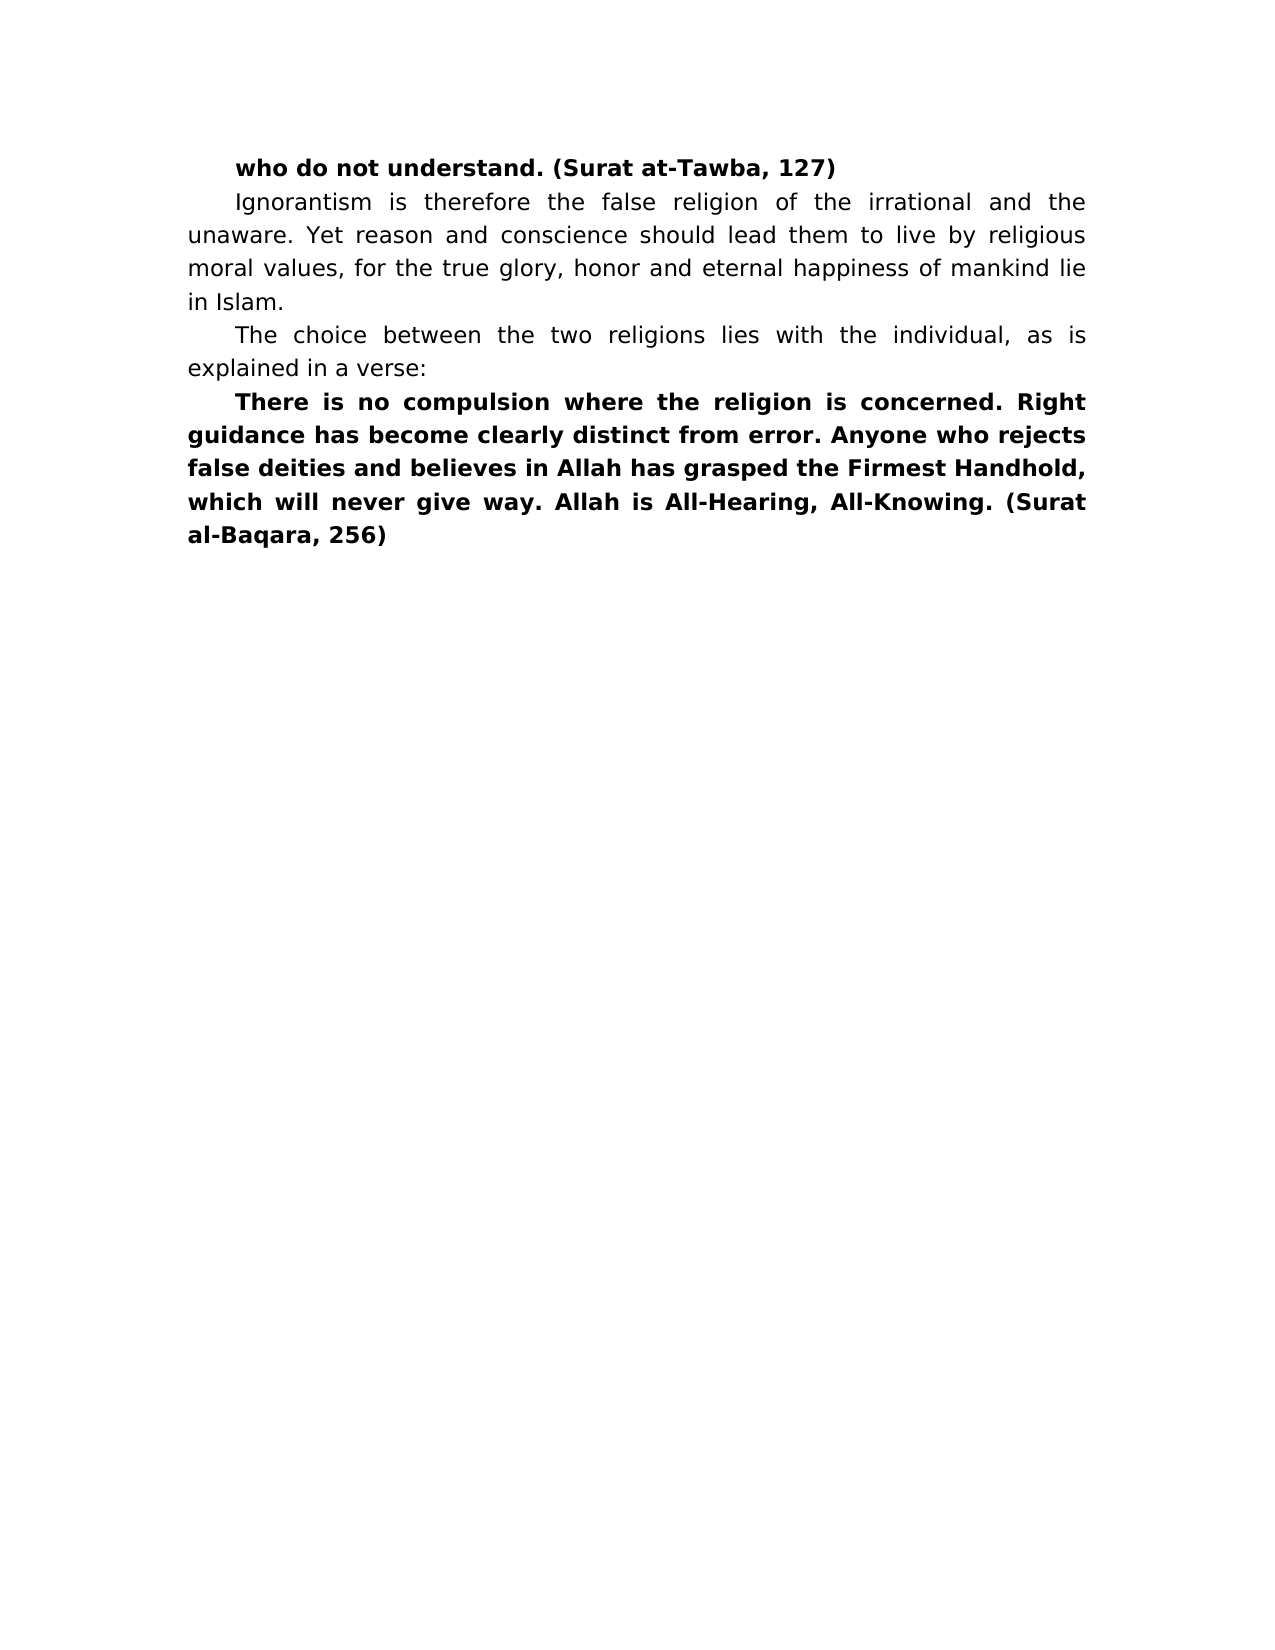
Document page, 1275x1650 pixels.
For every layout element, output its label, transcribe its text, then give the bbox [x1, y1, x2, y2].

text The choice between the two religions lies with the individual, as is explained in a verse: [187, 317, 1087, 383]
text who do not understand. (Surat at-Tawba, 127) [235, 150, 1064, 183]
text There is no compulsion where the religion is concerned. Right guidance has become clearly distinct from error. Anyone who rejects false deities and believes in Allah has grasped the Firmest Handhold, which will never give way. Allah is All-Hearing, All-Knowing. (Surat al-Baqara, 256) [187, 383, 1087, 550]
text Ignorantism is therefore the false religion of the irrational and the unaware. Yet reason and conscience should lead them to live by religious moral values, for the true glory, honor and eternal happiness of mankind lie in Islam. [187, 183, 1087, 317]
